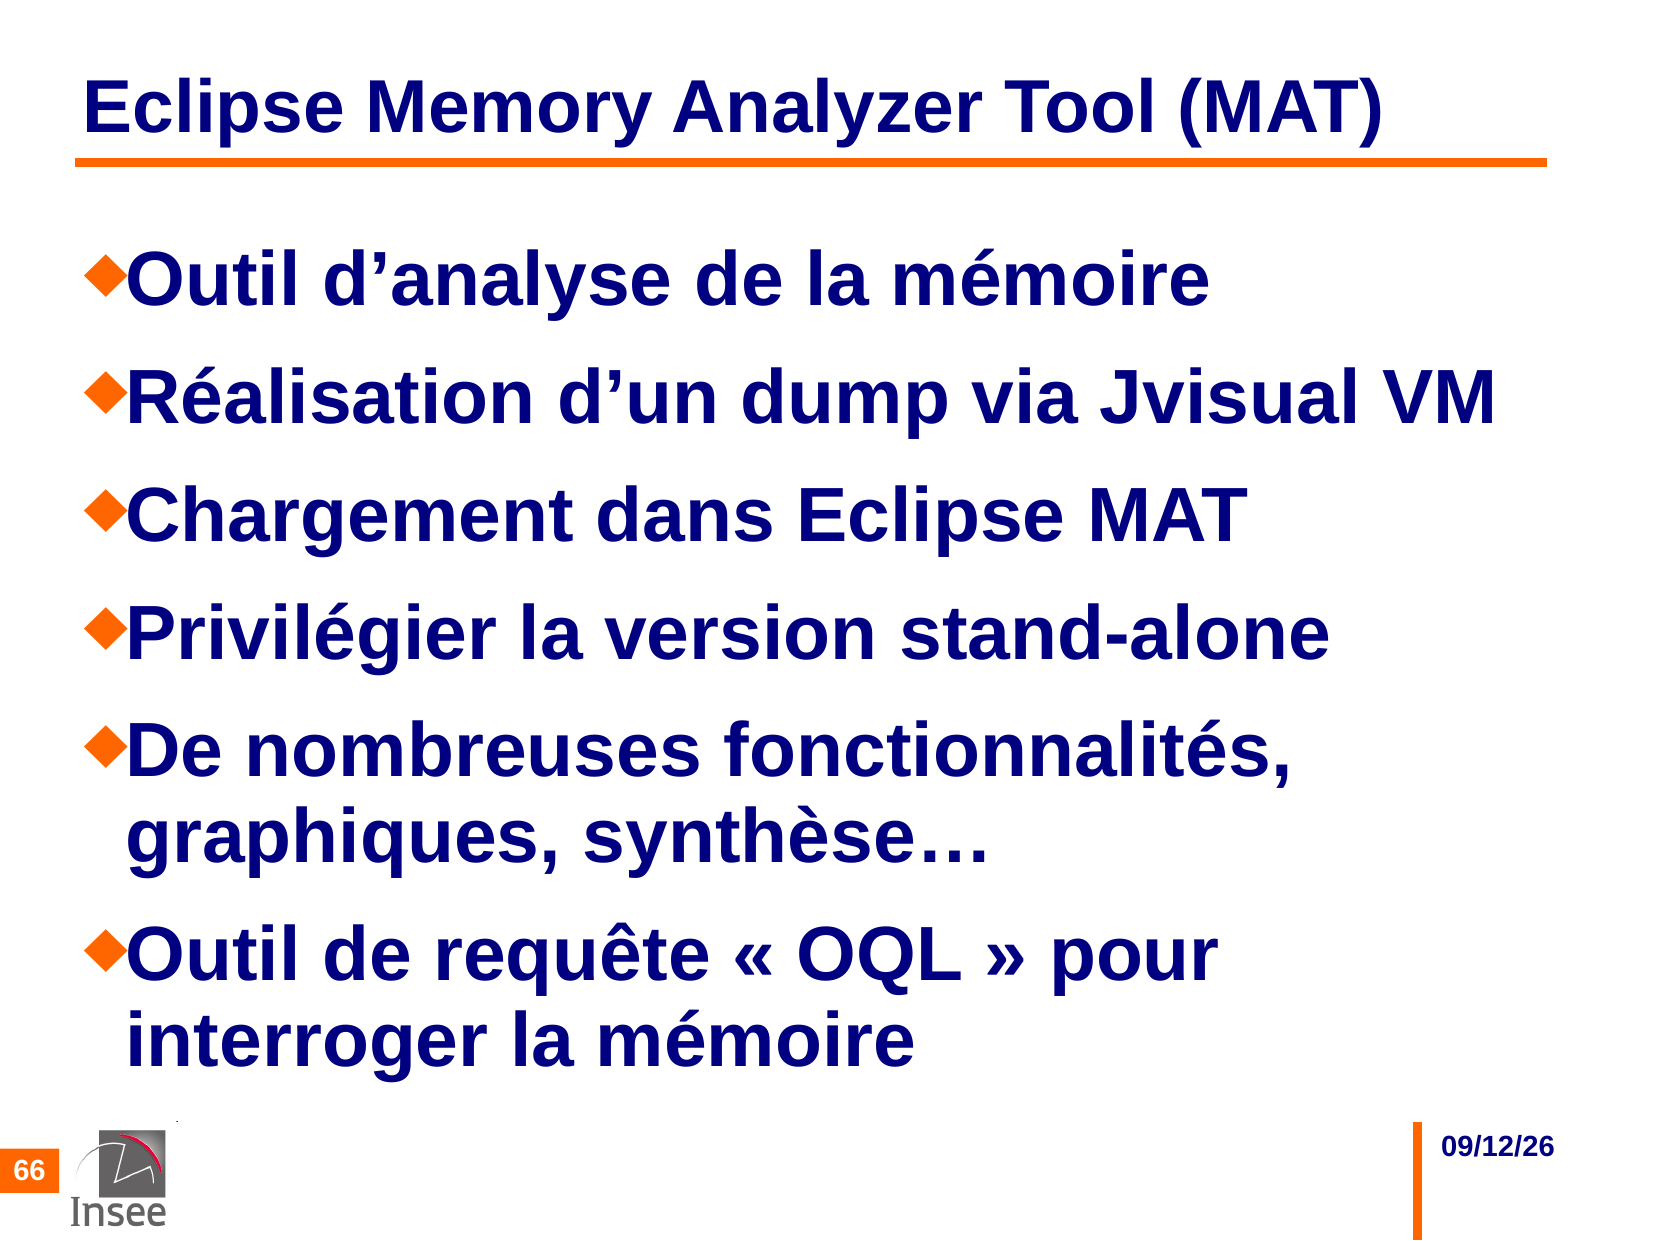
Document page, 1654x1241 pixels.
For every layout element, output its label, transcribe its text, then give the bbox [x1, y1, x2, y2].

picture [62, 1121, 178, 1241]
list Outil d’analyse de la mémoire Réalisation d’un dump via Jvisual VM Chargement dans Eclipse MAT Privilégier la version stand-alone De nombreuses fonctionnalités, graphiques, synthèse… Outil de requête « OQL » pour interroger la mémoire [70, 118, 1560, 1099]
title Eclipse Memory Analyzer Tool (MAT) [82, 49, 1619, 163]
